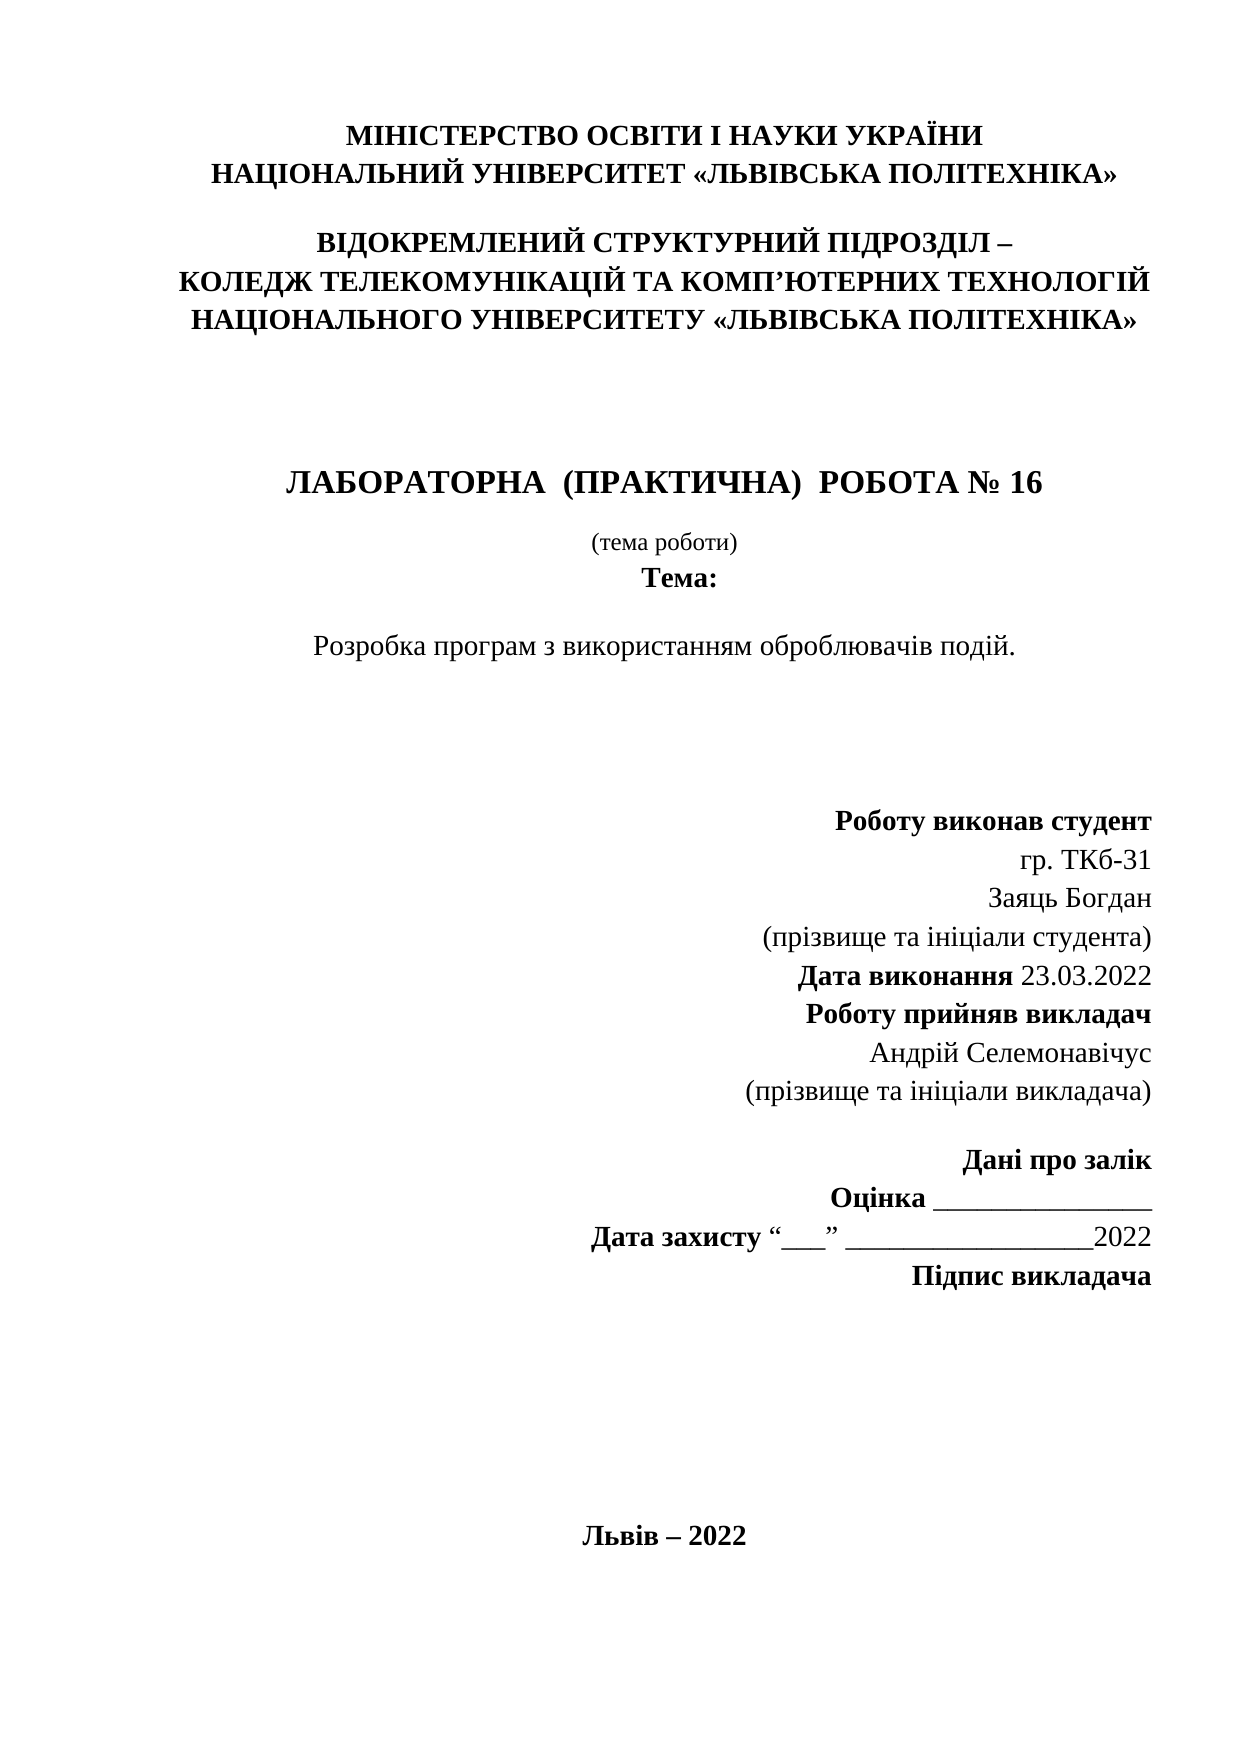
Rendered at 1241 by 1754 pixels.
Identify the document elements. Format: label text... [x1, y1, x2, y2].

text Тема: Розробка програм з використанням оброблювачів подій. [177, 560, 1152, 799]
text Дані про залік [177, 1142, 1152, 1176]
text НАЦІОНАЛЬНОГО УНІВЕРСИТЕТУ «ЛЬВІВСЬКА ПОЛІТЕХНІКА» [177, 302, 1152, 336]
text (тема роботи) [177, 527, 1152, 556]
text гр. ТКб-31 [177, 842, 1152, 876]
text Оцінка _______________ [177, 1181, 1152, 1214]
text Андрій Селемонавічус [177, 1035, 1152, 1068]
text Роботу виконав студент [177, 803, 1152, 837]
text КОЛЕДЖ ТЕЛЕКОМУНІКАЦІЙ ТА КОМП’ЮТЕРНИХ ТЕХНОЛОГІЙ [177, 264, 1152, 297]
text (прізвище та ініціали викладача) [177, 1073, 1152, 1107]
text ВІДОКРЕМЛЕНИЙ СТРУКТУРНИЙ ПІДРОЗДІЛ – [177, 225, 1152, 259]
text Дата захисту “___” _________________2022 [177, 1219, 1152, 1253]
text Підпис викладача [177, 1258, 1152, 1514]
text НАЦІОНАЛЬНИЙ УНІВЕРСИТЕТ «ЛЬВІВСЬКА ПОЛІТЕХНІКА» [177, 157, 1152, 190]
text (прізвище та ініціали студента) [177, 919, 1152, 953]
text ЛАБОРАТОРНА (ПРАКТИЧНА) РОБОТА № 16 [177, 462, 1152, 500]
text Дата виконання 23.03.2022 [177, 958, 1152, 991]
text Заяць Богдан [177, 881, 1152, 914]
text Роботу прийняв викладач [177, 996, 1152, 1030]
text Львів – 2022 [177, 1518, 1152, 1551]
text МІНІСТЕРСТВО ОСВІТИ І НАУКИ УКРАЇНИ [177, 118, 1152, 152]
